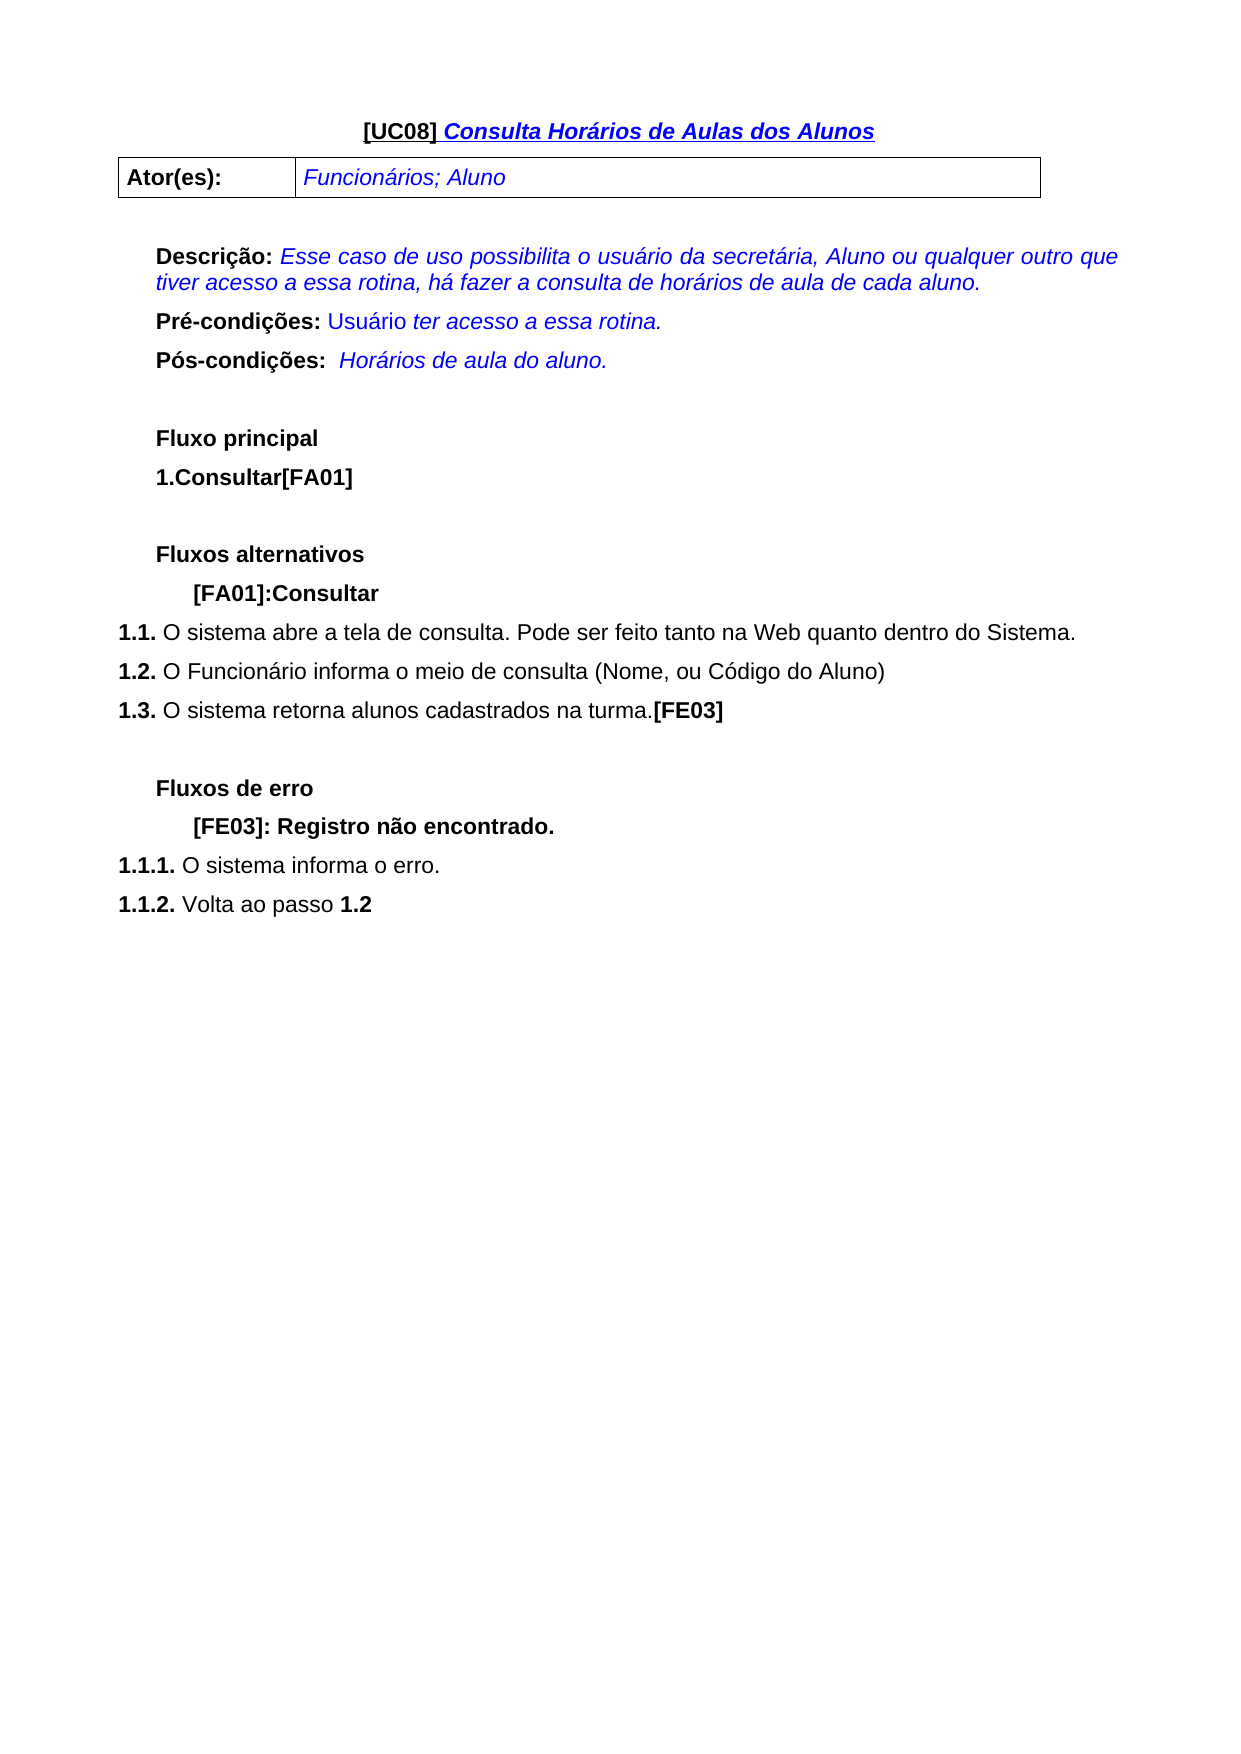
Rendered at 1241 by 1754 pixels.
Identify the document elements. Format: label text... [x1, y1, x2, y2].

text 1.1. O sistema abre a tela de consulta. Pode ser feito tanto na Web quanto dentro do Sistema. [118, 619, 1122, 645]
text [FA01]:Consultar [193, 580, 1122, 607]
text [FE03]: Registro não encontrado. [193, 813, 1122, 840]
text 1.1.2. Volta ao passo 1.2 [118, 891, 1122, 917]
text Fluxo principal [156, 425, 1122, 451]
text 1.3. O sistema retorna alunos cadastrados na turma.[FE03] [118, 697, 1122, 723]
text Pós-condições: Horários de aula do aluno. [156, 347, 1122, 373]
table_header Ator(es): [119, 158, 295, 197]
table_header Funcionários; Aluno [296, 158, 1040, 197]
text [UC08] Consulta Horários de Aulas dos Alunos [118, 118, 1122, 144]
text 1.Consultar[FA01] [156, 464, 1122, 490]
text Pré-condições: Usuário ter acesso a essa rotina. [156, 308, 1122, 334]
text Descrição: Esse caso de uso possibilita o usuário da secretária, Aluno ou qualquer outro que tiver acesso a essa rotina, há fazer a consulta de horários de aula de cada aluno. [156, 243, 1122, 296]
text Fluxos de erro [156, 774, 1122, 801]
text 1.2. O Funcionário informa o meio de consulta (Nome, ou Código do Aluno) [118, 658, 1122, 684]
text 1.1.1. O sistema informa o erro. [118, 852, 1122, 878]
text Fluxos alternativos [156, 541, 1122, 568]
